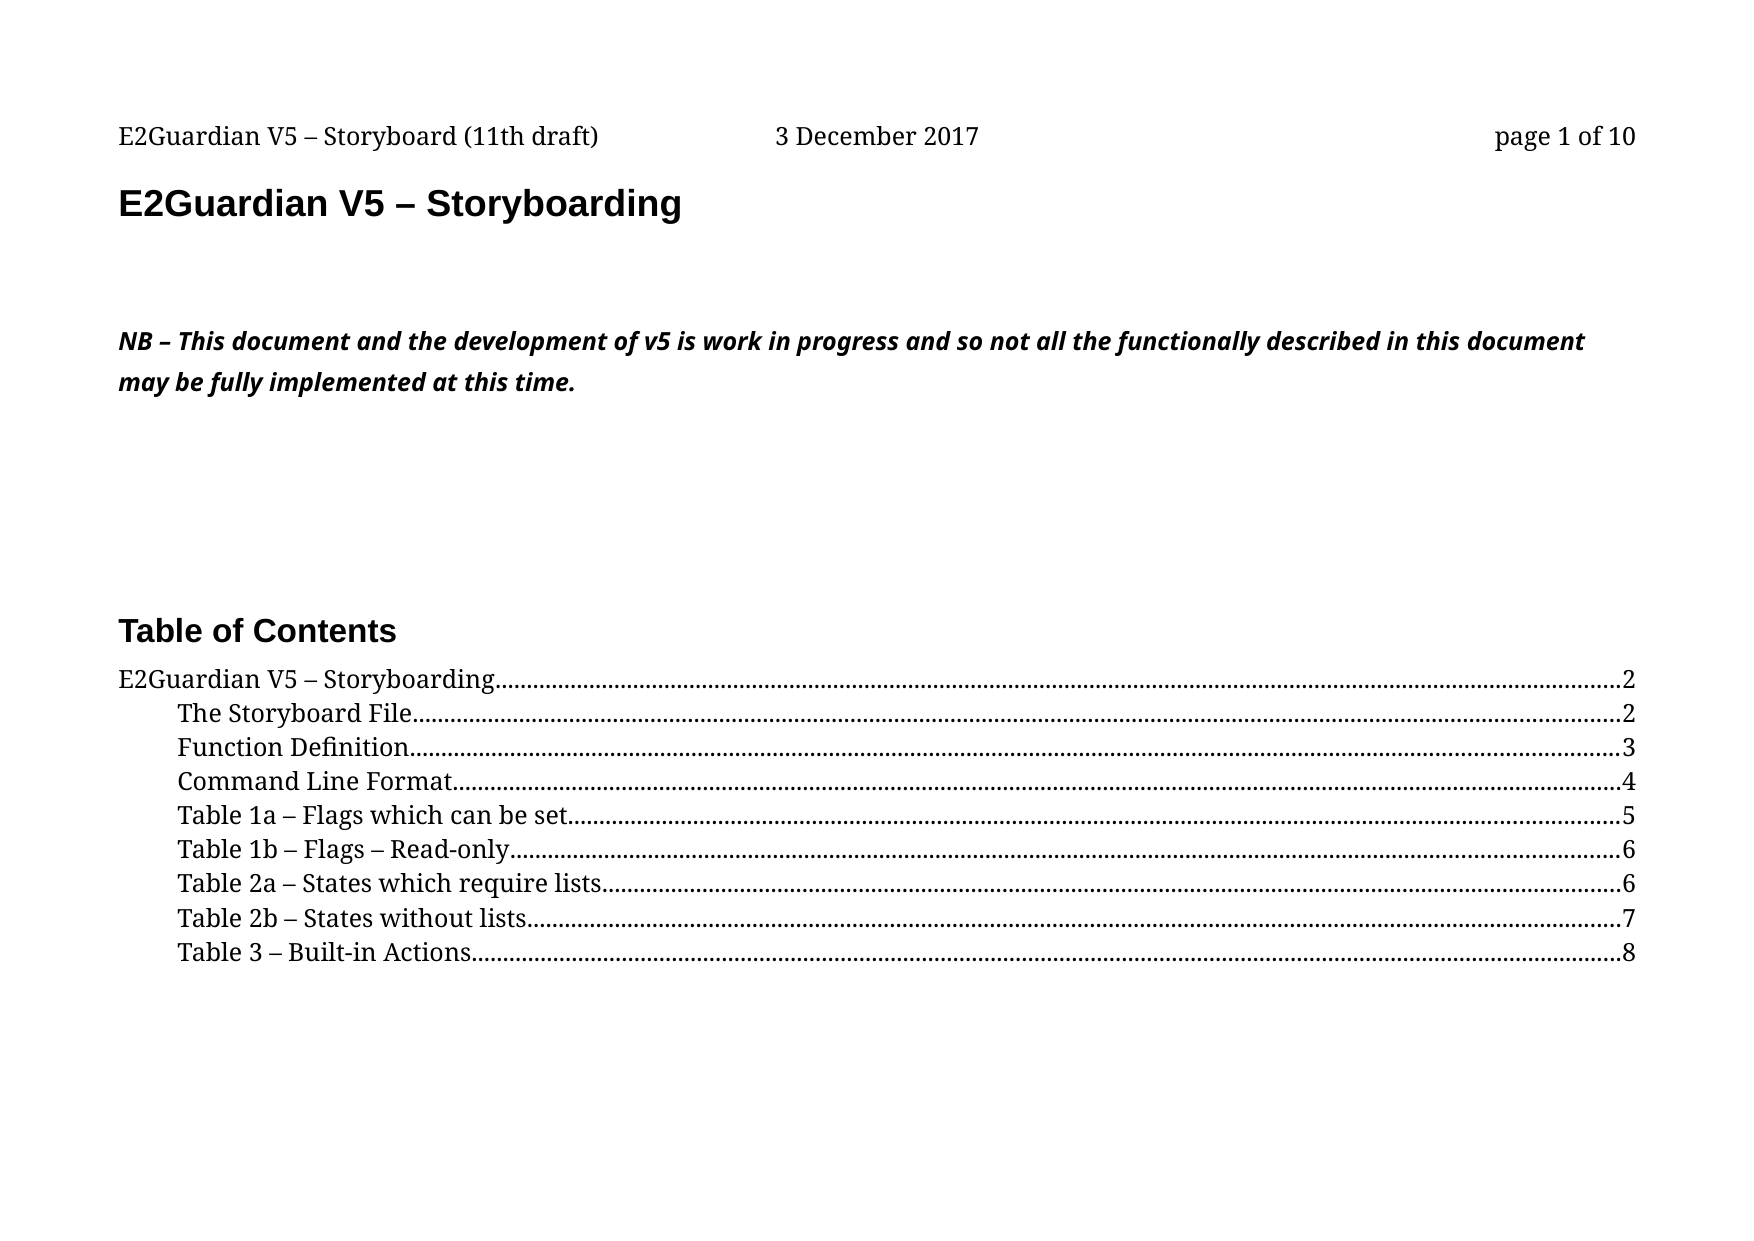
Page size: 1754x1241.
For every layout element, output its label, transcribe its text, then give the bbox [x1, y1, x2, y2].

text E2Guardian V5 – Storyboarding 2 [118, 662, 1636, 696]
text Table 2b – States without lists 7 [177, 900, 1636, 934]
text Table 2a – States which require lists 6 [177, 866, 1636, 900]
text Table 1a – Flags which can be set 5 [177, 798, 1636, 832]
subtitle Table of Contents [118, 611, 1636, 649]
text E2Guardian V5 – Storyboarding [118, 182, 1636, 225]
text Table 3 – Built-in Actions 8 [177, 934, 1636, 968]
text The Storyboard File 2 [177, 696, 1636, 730]
text Command Line Format 4 [177, 764, 1636, 798]
text Function Definition 3 [177, 730, 1636, 764]
text NB – This document and the development of v5 is work in progress and so not all the functionally described in this document may be fully implemented at this time. [118, 323, 1636, 398]
text Table 1b – Flags – Read-only 6 [177, 832, 1636, 866]
